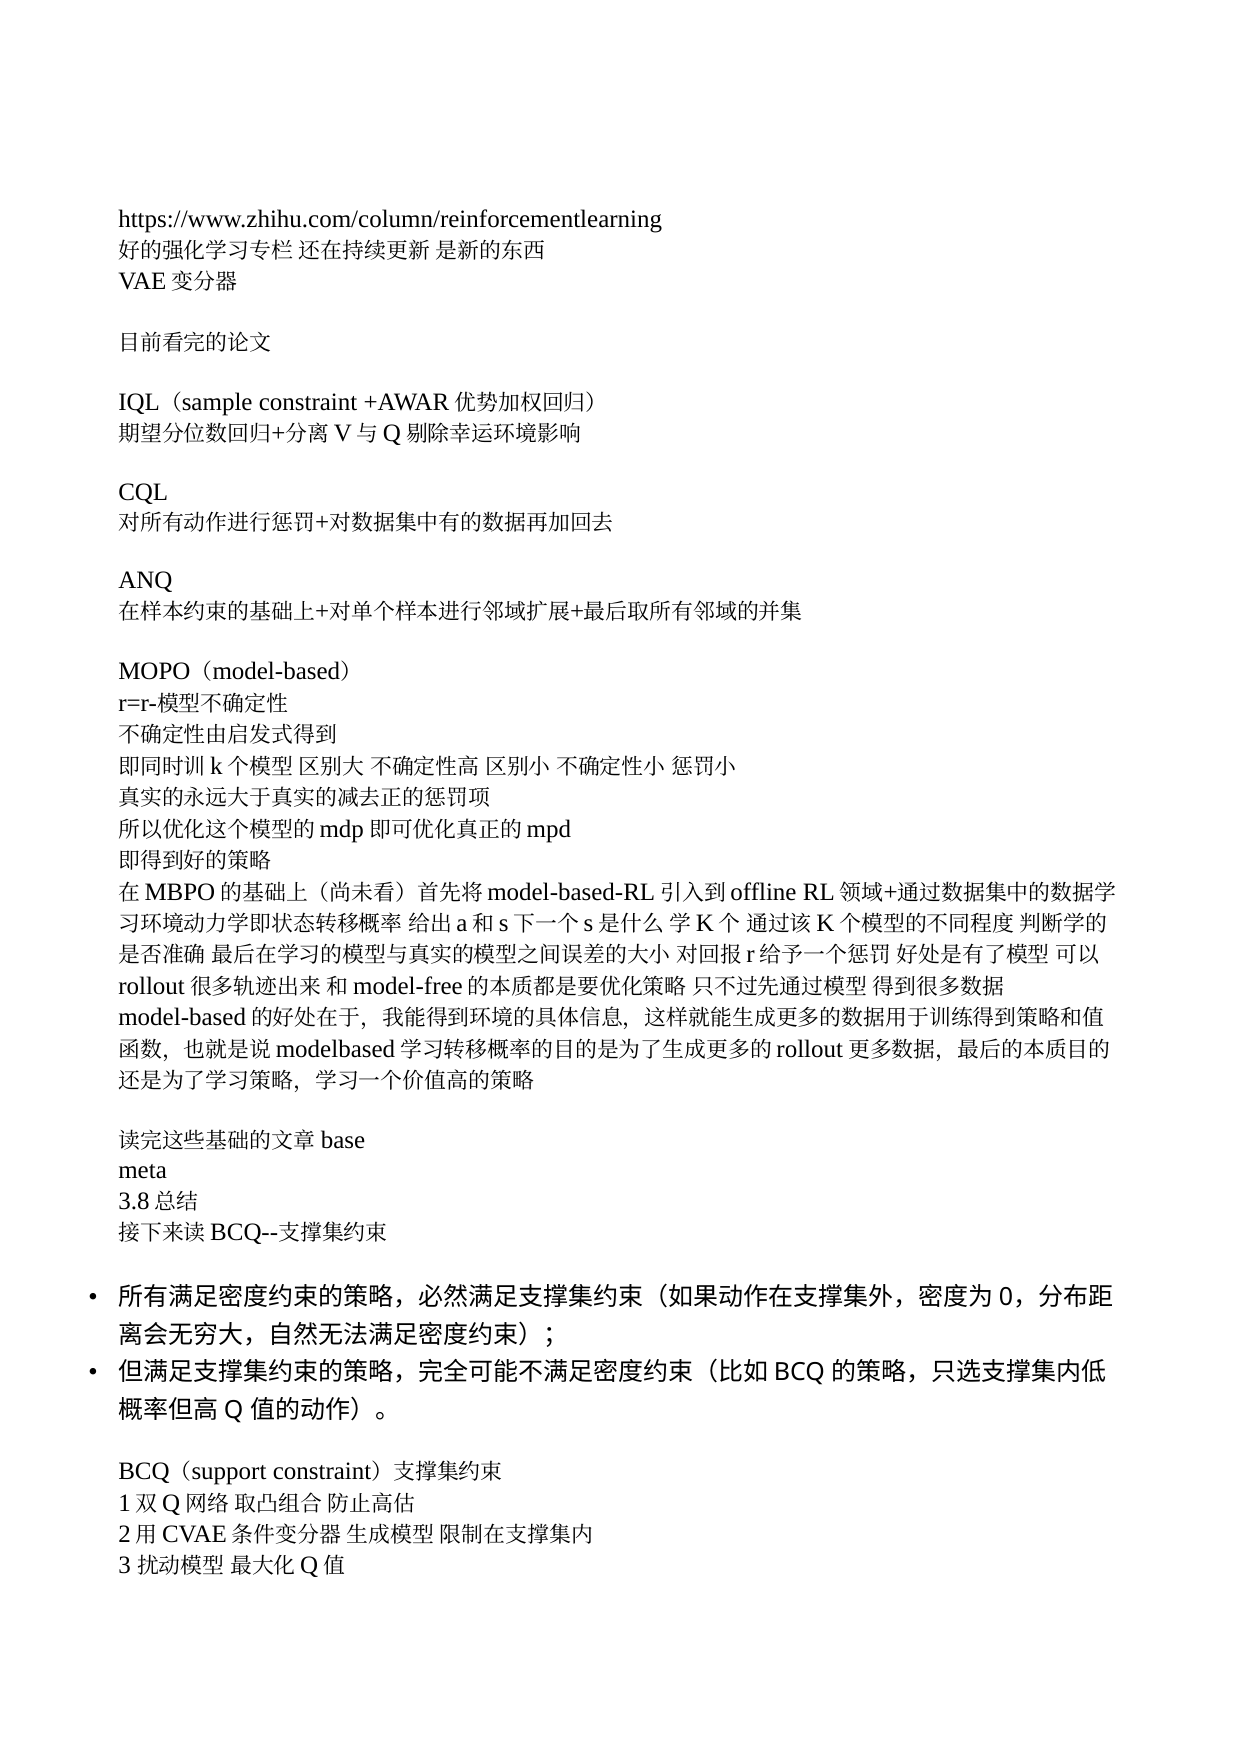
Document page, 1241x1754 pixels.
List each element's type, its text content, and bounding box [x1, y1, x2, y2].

text 即得到好的策略 [118, 843, 1122, 875]
list 但满足支撑集约束的策略，完全可能不满足密度约束（比如 BCQ 的策略，只选支撑集内低概率但高 Q 值的动作）。 [118, 1351, 1122, 1426]
text 读完这些基础的文章 base [118, 1124, 1122, 1155]
text IQL（sample constraint +AWAR优势加权回归） [118, 385, 1122, 416]
text CQL [118, 477, 1122, 505]
text 3 扰动模型 最大化Q值 [118, 1549, 1122, 1580]
text 目前看完的论文 [118, 325, 1122, 356]
text MOPO（model-based） [118, 654, 1122, 686]
text model-based的好处在于，我能得到环境的具体信息，这样就能生成更多的数据用于训练得到策略和值函数，也就是说modelbased学习转移概率的目的是为了生成更多的rollout更多数据，最后的本质目的还是为了学习策略，学习一个价值高的策略 [118, 1001, 1122, 1095]
text r=r-模型不确定性 [118, 686, 1122, 717]
text 所以优化这个模型的mdp即可优化真正的mpd [118, 812, 1122, 843]
text BCQ（support constraint）支撑集约束 [118, 1454, 1122, 1486]
text 即同时训k个模型 区别大 不确定性高 区别小 不确定性小 惩罚小 [118, 749, 1122, 780]
list 所有满足密度约束的策略，必然满足支撑集约束（如果动作在支撑集外，密度为 0，分布距离会无穷大，自然无法满足密度约束）； [118, 1276, 1122, 1351]
text 期望分位数回归+分离V与Q剔除幸运环境影响 [118, 416, 1122, 448]
text 2用CVAE条件变分器 生成模型 限制在支撑集内 [118, 1517, 1122, 1549]
text meta [118, 1155, 1122, 1184]
text 不确定性由启发式得到 [118, 717, 1122, 749]
text 在样本约束的基础上+对单个样本进行邻域扩展+最后取所有邻域的并集 [118, 594, 1122, 626]
text 1双Q网络 取凸组合 防止高估 [118, 1486, 1122, 1517]
text 好的强化学习专栏 还在持续更新 是新的东西 [118, 233, 1122, 264]
text VAE变分器 [118, 264, 1122, 296]
text 接下来读BCQ--支撑集约束 [118, 1215, 1122, 1247]
text 3.8总结 [118, 1184, 1122, 1215]
text ANQ [118, 566, 1122, 594]
text https://www.zhihu.com/column/reinforcementlearning [118, 204, 1122, 233]
text 在MBPO的基础上（尚未看）首先将model-based-RL引入到offline RL领域+通过数据集中的数据学习环境动力学即状态转移概率 给出a和s下一个s是什么 学K个 通过该K个模型的不同程度 判断学的是否准确 最后在学习的模型与真实的模型之间误差的大小 对回报r给予一个惩罚 好处是有了模型 可以rollout很多轨迹出来 和model-free的本质都是要优化策略 只不过先通过模型 得到很多数据 [118, 875, 1122, 1001]
text 真实的永远大于真实的减去正的惩罚项 [118, 780, 1122, 812]
text 对所有动作进行惩罚+对数据集中有的数据再加回去 [118, 505, 1122, 537]
